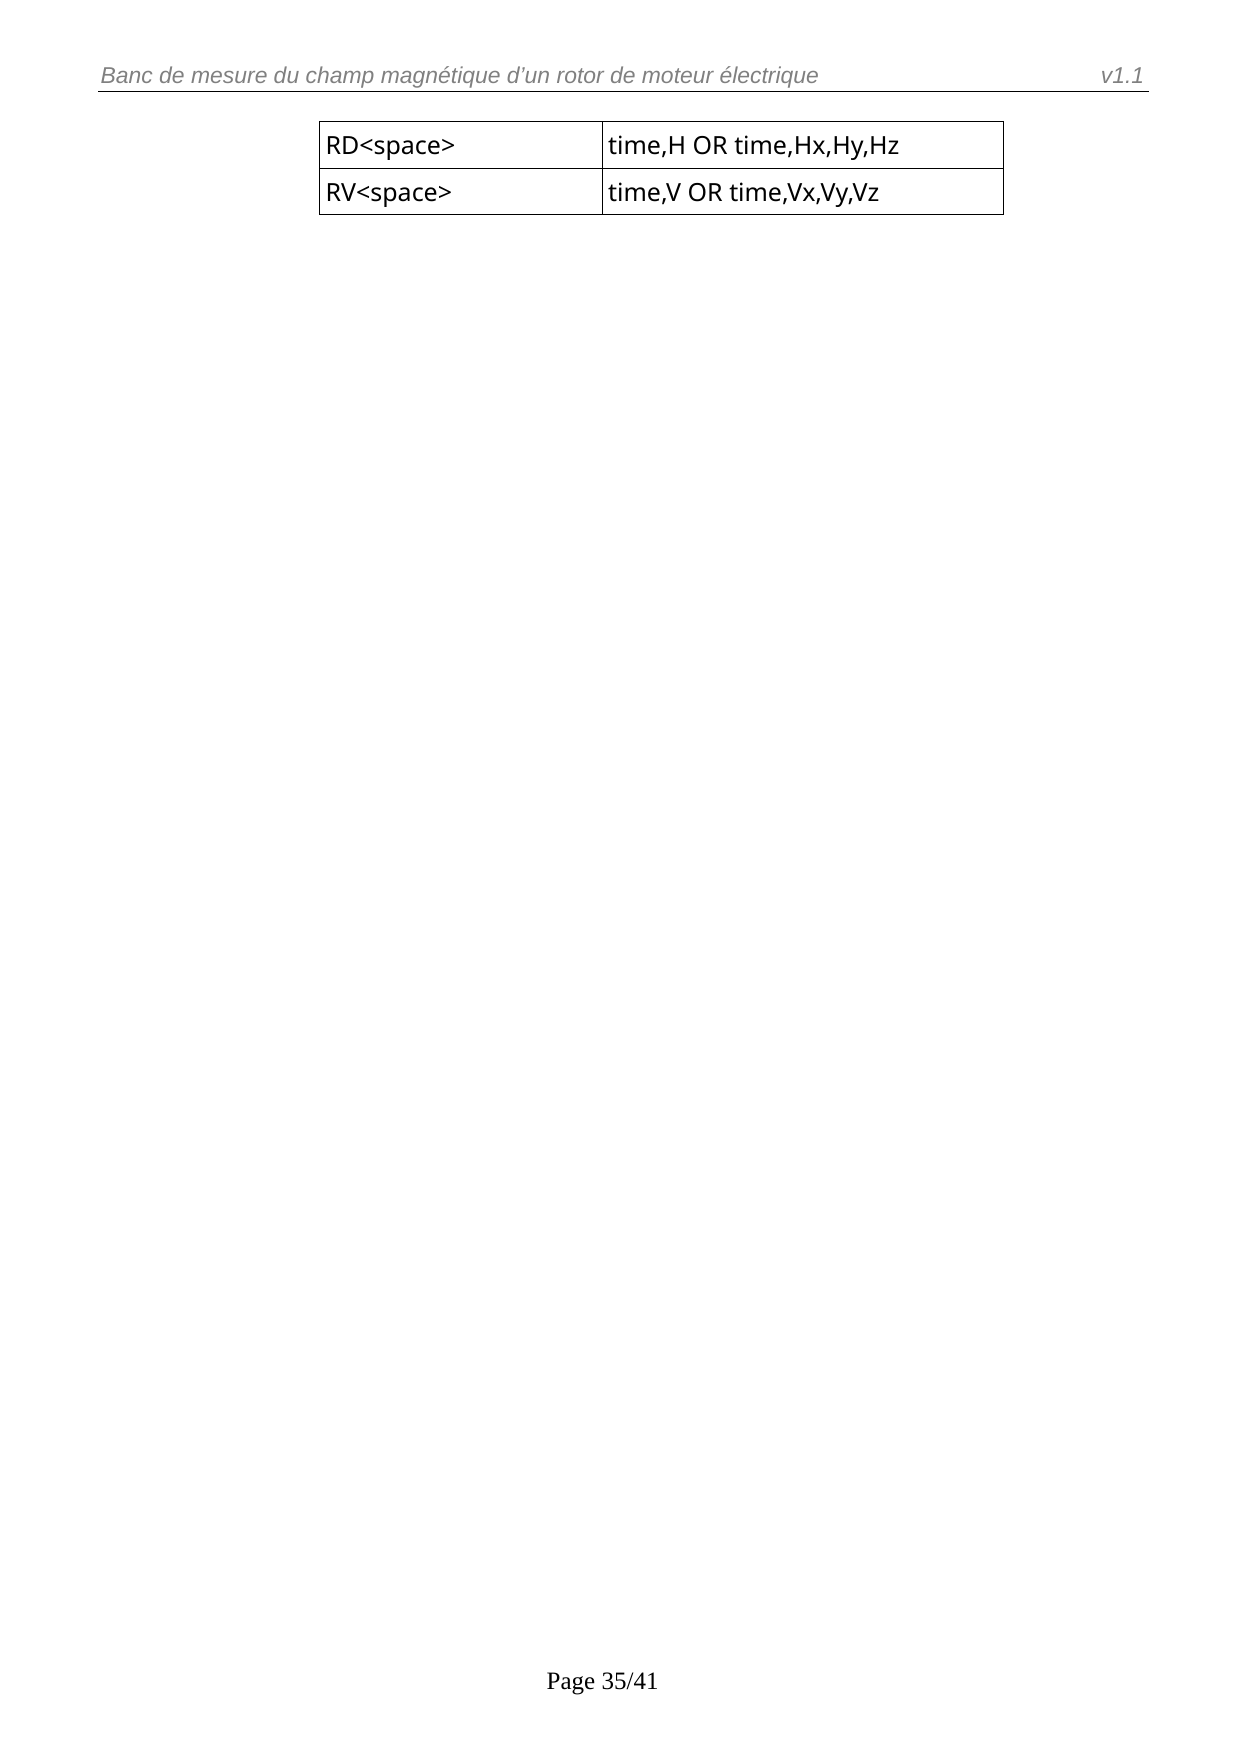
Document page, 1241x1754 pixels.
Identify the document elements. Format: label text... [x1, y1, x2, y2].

table_cell time,V OR time,Vx,Vy,Vz [603, 169, 1003, 214]
table_cell time,H OR time,Hx,Hy,Hz [603, 122, 1003, 167]
table_cell RV<space> [320, 169, 602, 214]
table_cell RD<space> [320, 122, 602, 167]
